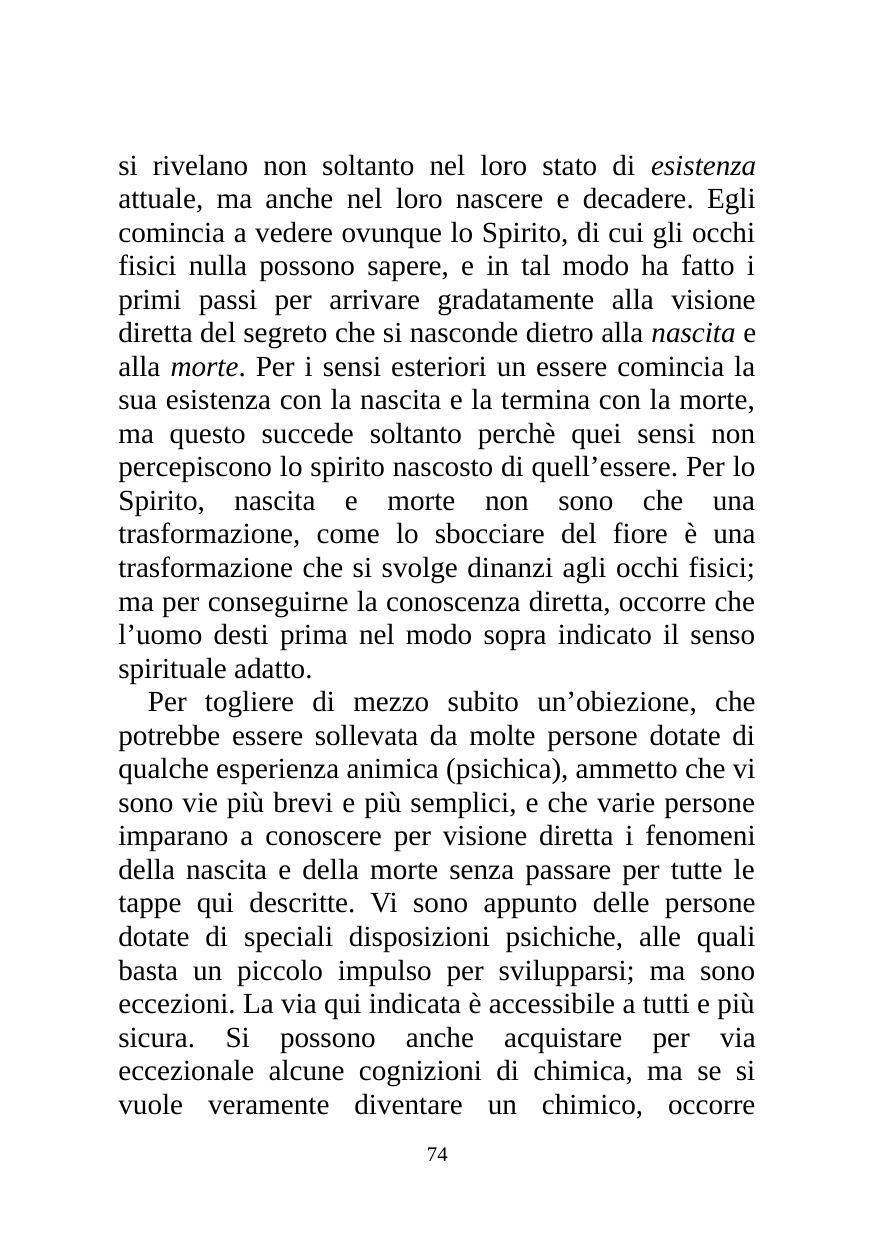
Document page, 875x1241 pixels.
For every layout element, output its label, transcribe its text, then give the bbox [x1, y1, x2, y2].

text Per togliere di mezzo subito un’obiezione, che potrebbe essere sollevata da molte persone dotate di qualche esperienza animica (psichica), ammetto che vi sono vie più brevi e più semplici, e che varie persone imparano a conoscere per visione diretta i fenomeni della nascita e della morte senza passare per tutte le tappe qui descritte. Vi sono appunto delle persone dotate di speciali disposizioni psichiche, alle quali basta un piccolo impulso per svilupparsi; ma sono eccezioni. La via qui indicata è accessibile a tutti e più sicura. Si possono anche acquistare per via eccezionale alcune cognizioni di chimica, ma se si vuole veramente diventare un chimico, occorre [118, 684, 756, 1120]
text si rivelano non soltanto nel loro stato di esistenza attuale, ma anche nel loro nascere e decadere. Egli comincia a vedere ovunque lo Spirito, di cui gli occhi fisici nulla possono sapere, e in tal modo ha fatto i primi passi per arrivare gradatamente alla visione diretta del segreto che si nasconde dietro alla nascita e alla morte. Per i sensi esteriori un essere comincia la sua esistenza con la nascita e la termina con la morte, ma questo succede soltanto perchè quei sensi non percepiscono lo spirito nascosto di quell’essere. Per lo Spirito, nascita e morte non sono che una trasformazione, come lo sbocciare del fiore è una trasformazione che si svolge dinanzi agli occhi fisici; ma per conseguirne la conoscenza diretta, occorre che l’uomo desti prima nel modo sopra indicato il senso spirituale adatto. [118, 148, 756, 684]
